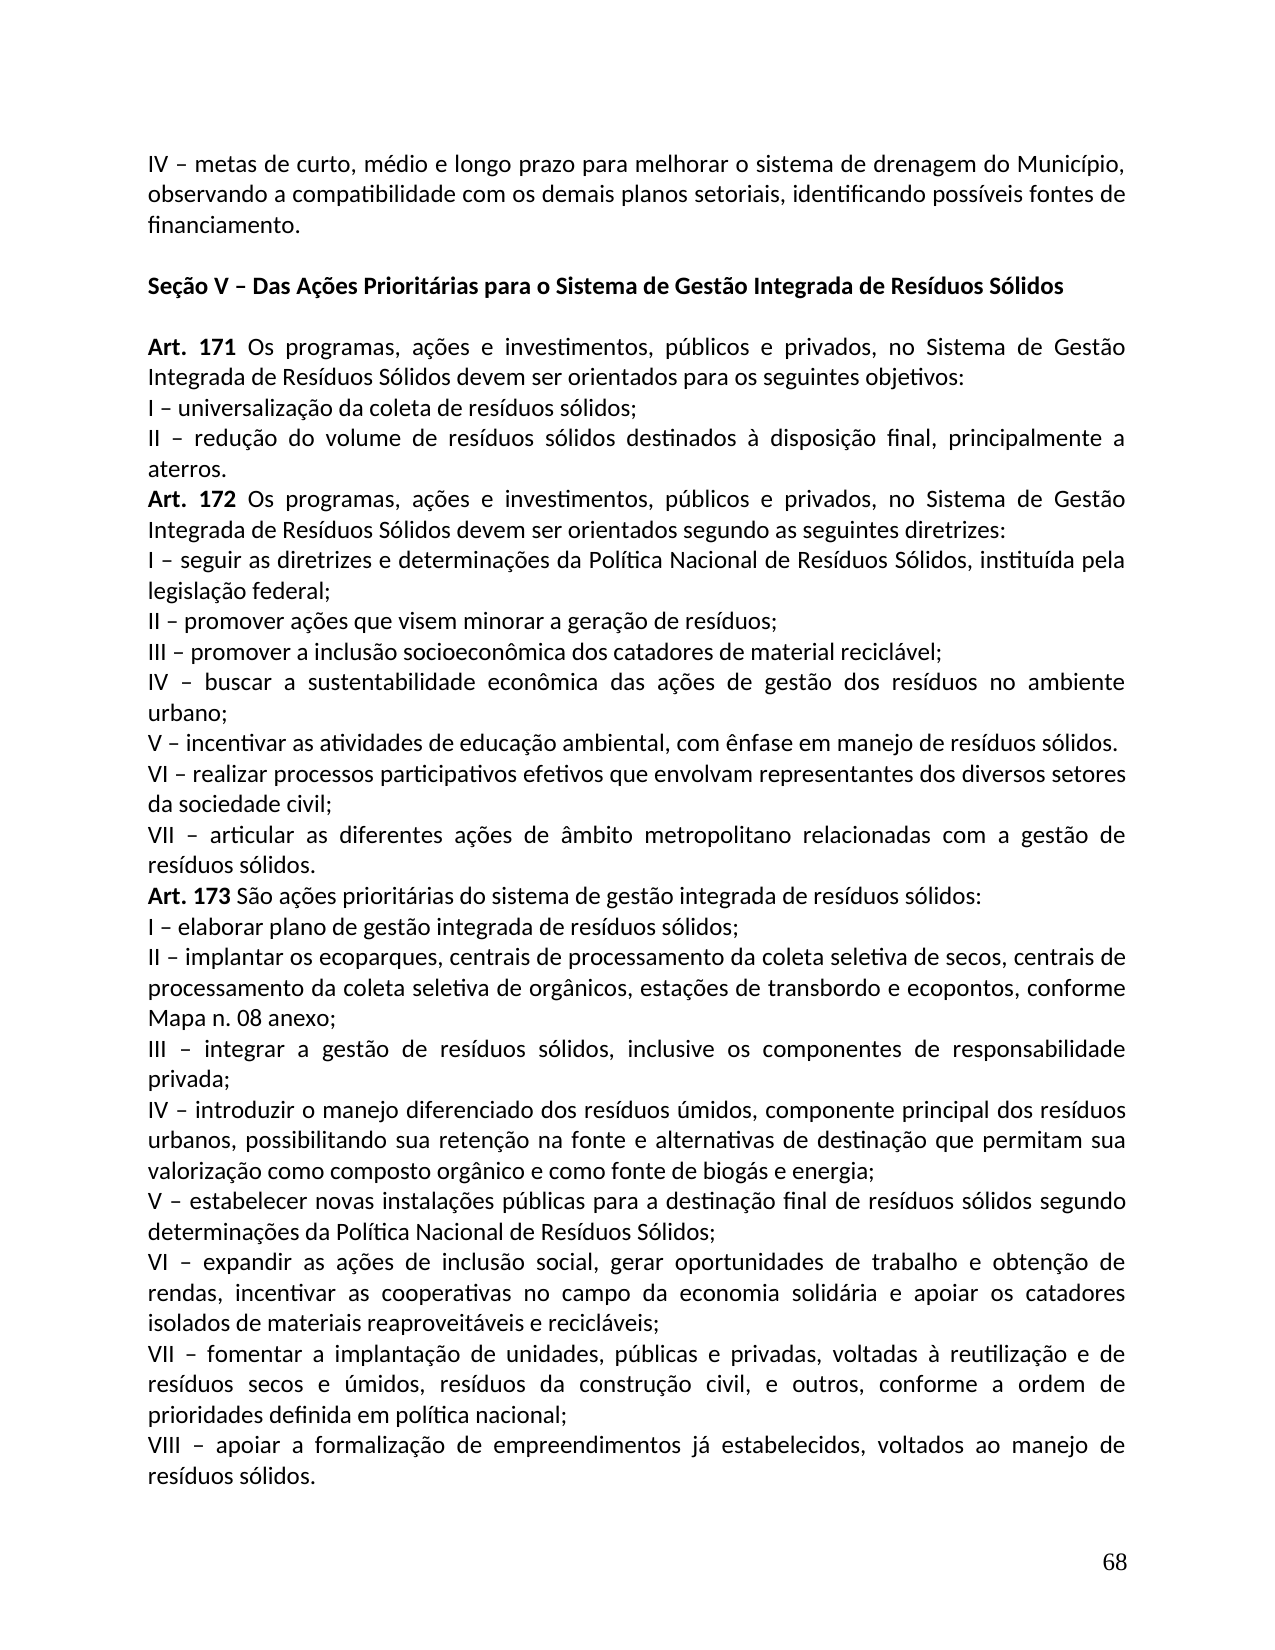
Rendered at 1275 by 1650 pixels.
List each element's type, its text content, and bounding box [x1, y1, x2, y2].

text VI – realizar processos participativos efetivos que envolvam representantes dos diversos setores da sociedade civil; [148, 758, 1127, 819]
text III – promover a inclusão socioeconômica dos catadores de material reciclável; [148, 636, 1127, 667]
text V – incentivar as atividades de educação ambiental, com ênfase em manejo de resíduos sólidos. [148, 728, 1127, 758]
text I – universalização da coleta de resíduos sólidos; [148, 392, 1127, 422]
text III – integrar a gestão de resíduos sólidos, inclusive os componentes de responsabilidade privada; [148, 1033, 1127, 1094]
text IV – metas de curto, médio e longo prazo para melhorar o sistema de drenagem do Município, observando a compatibilidade com os demais planos setoriais, identificando possíveis fontes de financiamento. [148, 148, 1127, 239]
text II – implantar os ecoparques, centrais de processamento da coleta seletiva de secos, centrais de processamento da coleta seletiva de orgânicos, estações de transbordo e ecopontos, conforme Mapa n. 08 anexo; [148, 941, 1127, 1033]
text VI – expandir as ações de inclusão social, gerar oportunidades de trabalho e obtenção de rendas, incentivar as cooperativas no campo da economia solidária e apoiar os catadores isolados de materiais reaproveitáveis e recicláveis; [148, 1246, 1127, 1338]
text IV – buscar a sustentabilidade econômica das ações de gestão dos resíduos no ambiente urbano; [148, 667, 1127, 728]
text VIII – apoiar a formalização de empreendimentos já estabelecidos, voltados ao manejo de resíduos sólidos. [148, 1429, 1127, 1491]
text I – elaborar plano de gestão integrada de resíduos sólidos; [148, 911, 1127, 941]
text I – seguir as diretrizes e determinações da Política Nacional de Resíduos Sólidos, instituída pela legislação federal; [148, 544, 1127, 606]
text Art. 173 São ações prioritárias do sistema de gestão integrada de resíduos sólidos: [148, 880, 1127, 911]
text II – promover ações que visem minorar a geração de resíduos; [148, 606, 1127, 636]
text Art. 171 Os programas, ações e investimentos, públicos e privados, no Sistema de Gestão Integrada de Resíduos Sólidos devem ser orientados para os seguintes objetivos: [148, 331, 1127, 392]
text V – estabelecer novas instalações públicas para a destinação final de resíduos sólidos segundo determinações da Política Nacional de Resíduos Sólidos; [148, 1185, 1127, 1246]
text VII – articular as diferentes ações de âmbito metropolitano relacionadas com a gestão de resíduos sólidos. [148, 819, 1127, 880]
text Seção V – Das Ações Prioritárias para o Sistema de Gestão Integrada de Resíduos Sólidos [148, 270, 1127, 300]
text VII – fomentar a implantação de unidades, públicas e privadas, voltadas à reutilização e de resíduos secos e úmidos, resíduos da construção civil, e outros, conforme a ordem de prioridades definida em política nacional; [148, 1338, 1127, 1429]
text Art. 172 Os programas, ações e investimentos, públicos e privados, no Sistema de Gestão Integrada de Resíduos Sólidos devem ser orientados segundo as seguintes diretrizes: [148, 483, 1127, 544]
text IV – introduzir o manejo diferenciado dos resíduos úmidos, componente principal dos resíduos urbanos, possibilitando sua retenção na fonte e alternativas de destinação que permitam sua valorização como composto orgânico e como fonte de biogás e energia; [148, 1094, 1127, 1185]
text II – redução do volume de resíduos sólidos destinados à disposição final, principalmente a aterros. [148, 422, 1127, 483]
